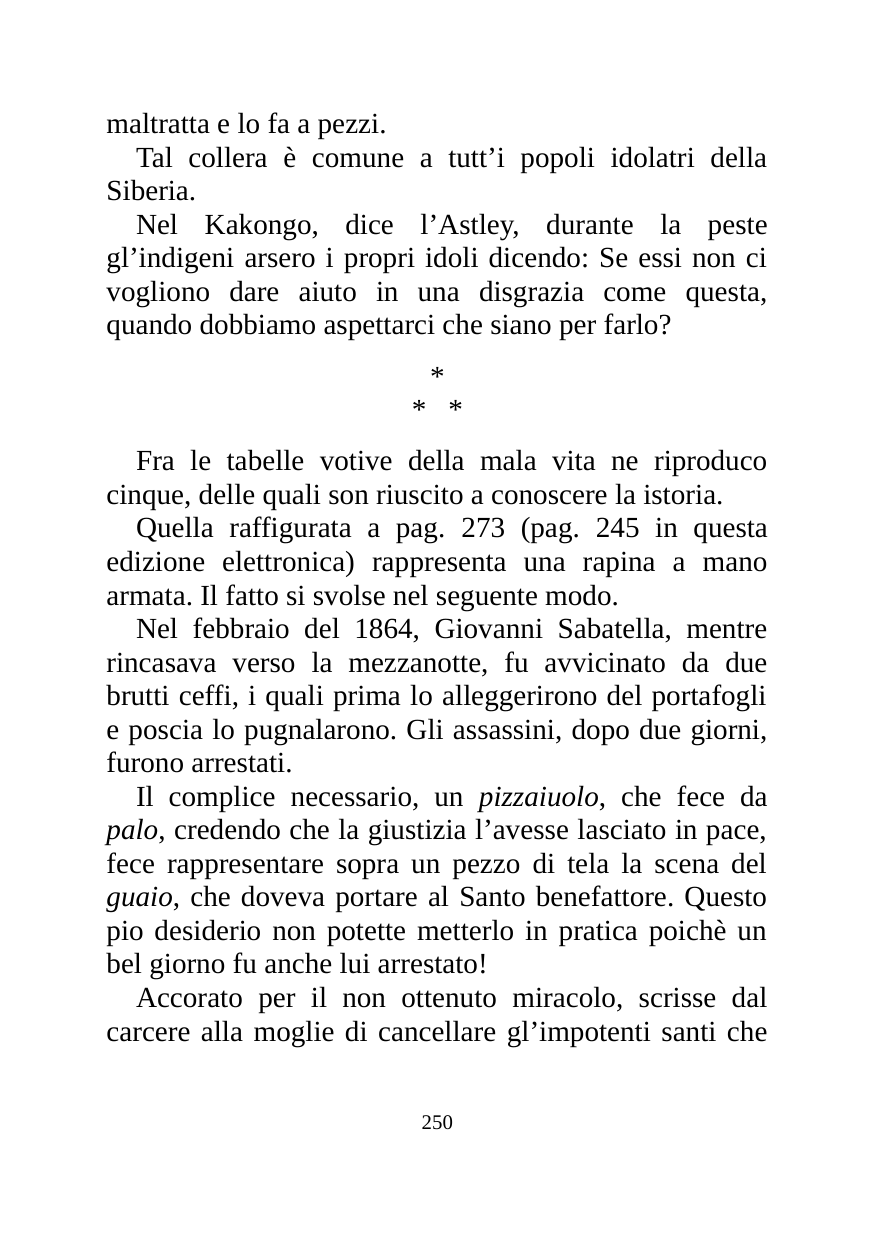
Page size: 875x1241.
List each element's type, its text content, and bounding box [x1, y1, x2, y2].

text Il complice necessario, un pizzaiuolo, che fece da palo, credendo che la giustizia l’avesse lasciato in pace, fece rappresentare sopra un pezzo di tela la scena del guaio, che doveva portare al Santo benefattore. Questo pio desiderio non potette metterlo in pratica poichè un bel giorno fu anche lui arrestato! [106, 779, 768, 980]
text Quella raffigurata a pag. 273 (pag. 237 in questa edizione elettronica) rappresenta una rapina a mano armata. Il fatto si svolse nel seguente modo. [106, 511, 768, 611]
text * * * [106, 359, 768, 426]
text Accorato per il non ottenuto miracolo, scrisse dal carcere alla moglie di cancellare gl’impotenti santi che [106, 980, 768, 1047]
text Nel Kakongo, dice l’Astley, durante la peste gl’indigeni arsero i propri idoli dicendo: Se essi non ci vogliono dare aiuto in una disgrazia come questa, quando dobbiamo aspettarci che siano per farlo? [106, 207, 768, 341]
text Fra le tabelle votive della mala vita ne riproduco cinque, delle quali son riuscito a conoscere la istoria. [106, 443, 768, 511]
text maltratta e lo fa a pezzi. [106, 106, 768, 140]
text Nel febbraio del 1864, Giovanni Sabatella, mentre rincasava verso la mezzanotte, fu avvicinato da due brutti ceffi, i quali prima lo alleggerirono del portafogli e poscia lo pugnalarono. Gli assassini, dopo due giorni, furono arrestati. [106, 611, 768, 779]
text Tal collera è comune a tutt’i popoli idolatri della Siberia. [106, 140, 768, 207]
